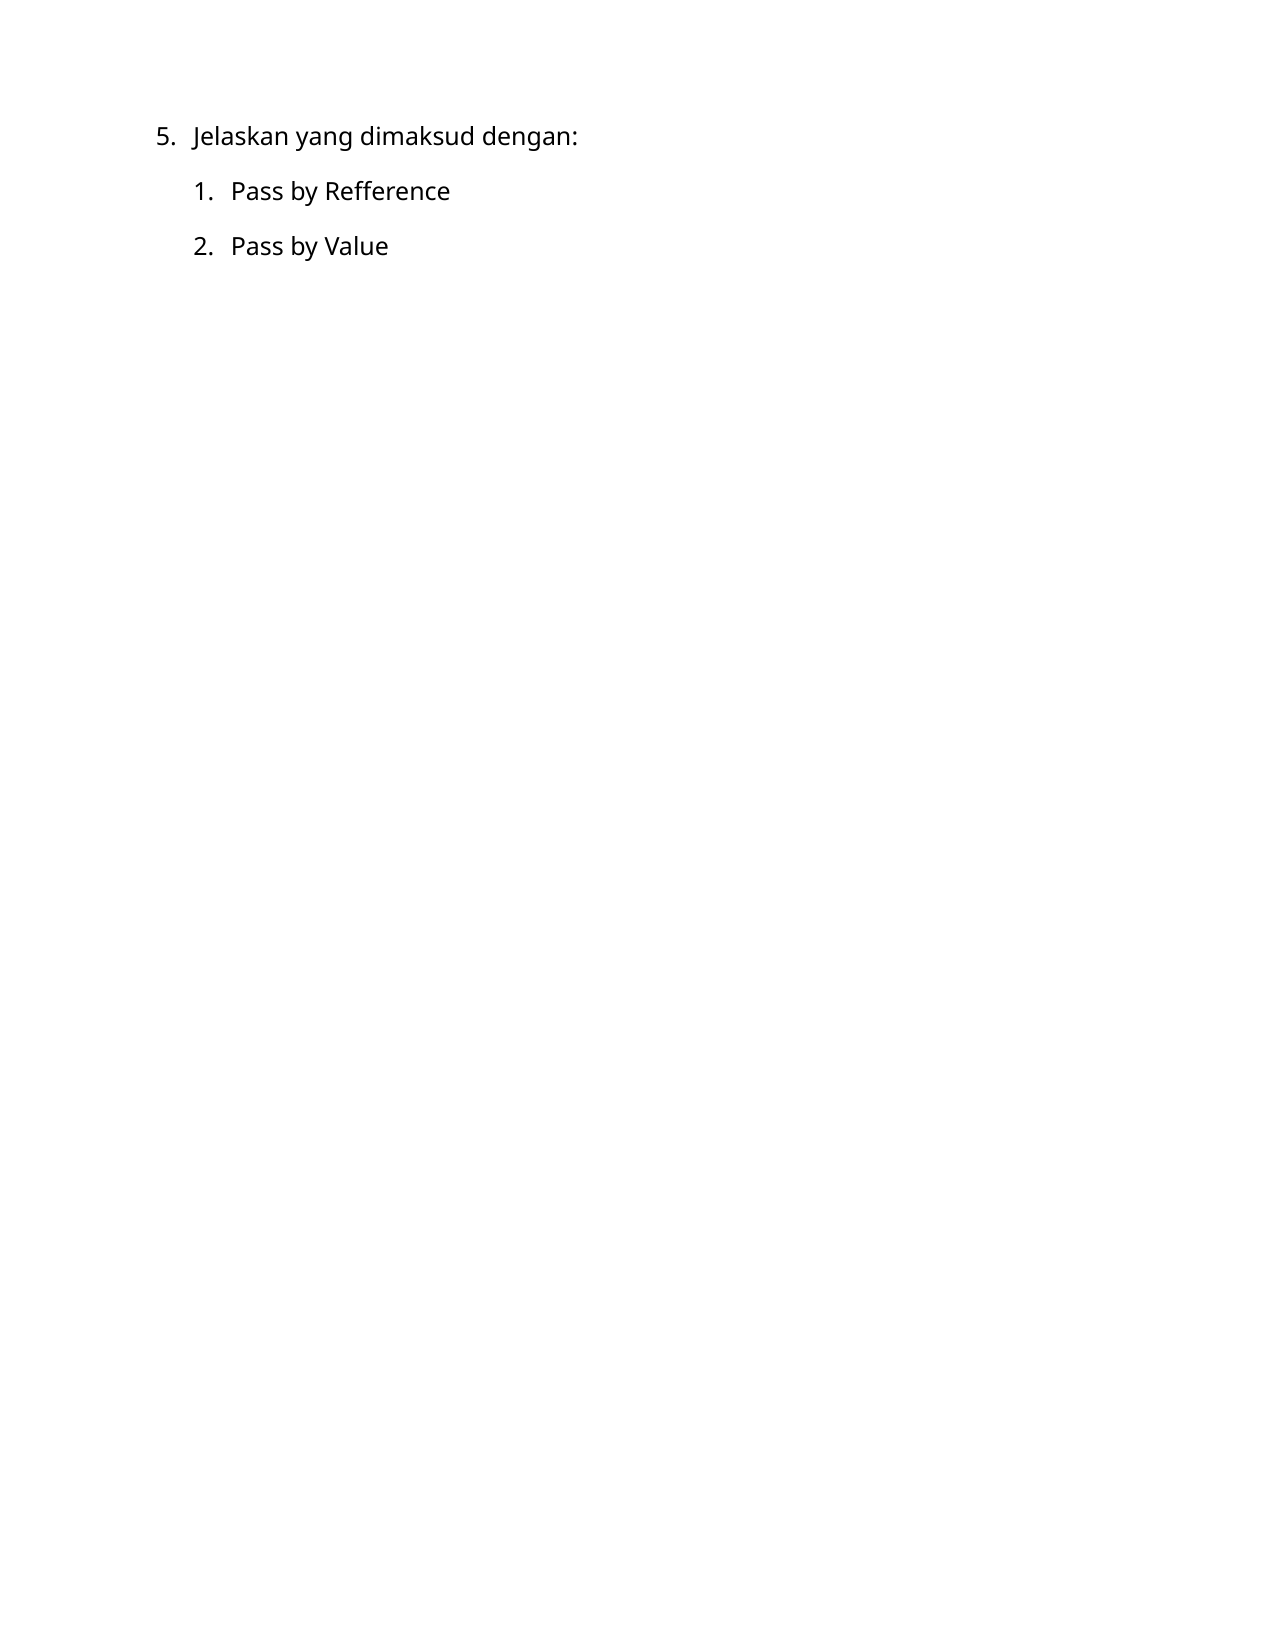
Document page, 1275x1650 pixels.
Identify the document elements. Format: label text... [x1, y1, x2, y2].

list Jelaskan yang dimaksud dengan: [156, 118, 1157, 152]
list Pass by Refference [193, 173, 1157, 208]
list Pass by Value [193, 229, 1157, 263]
